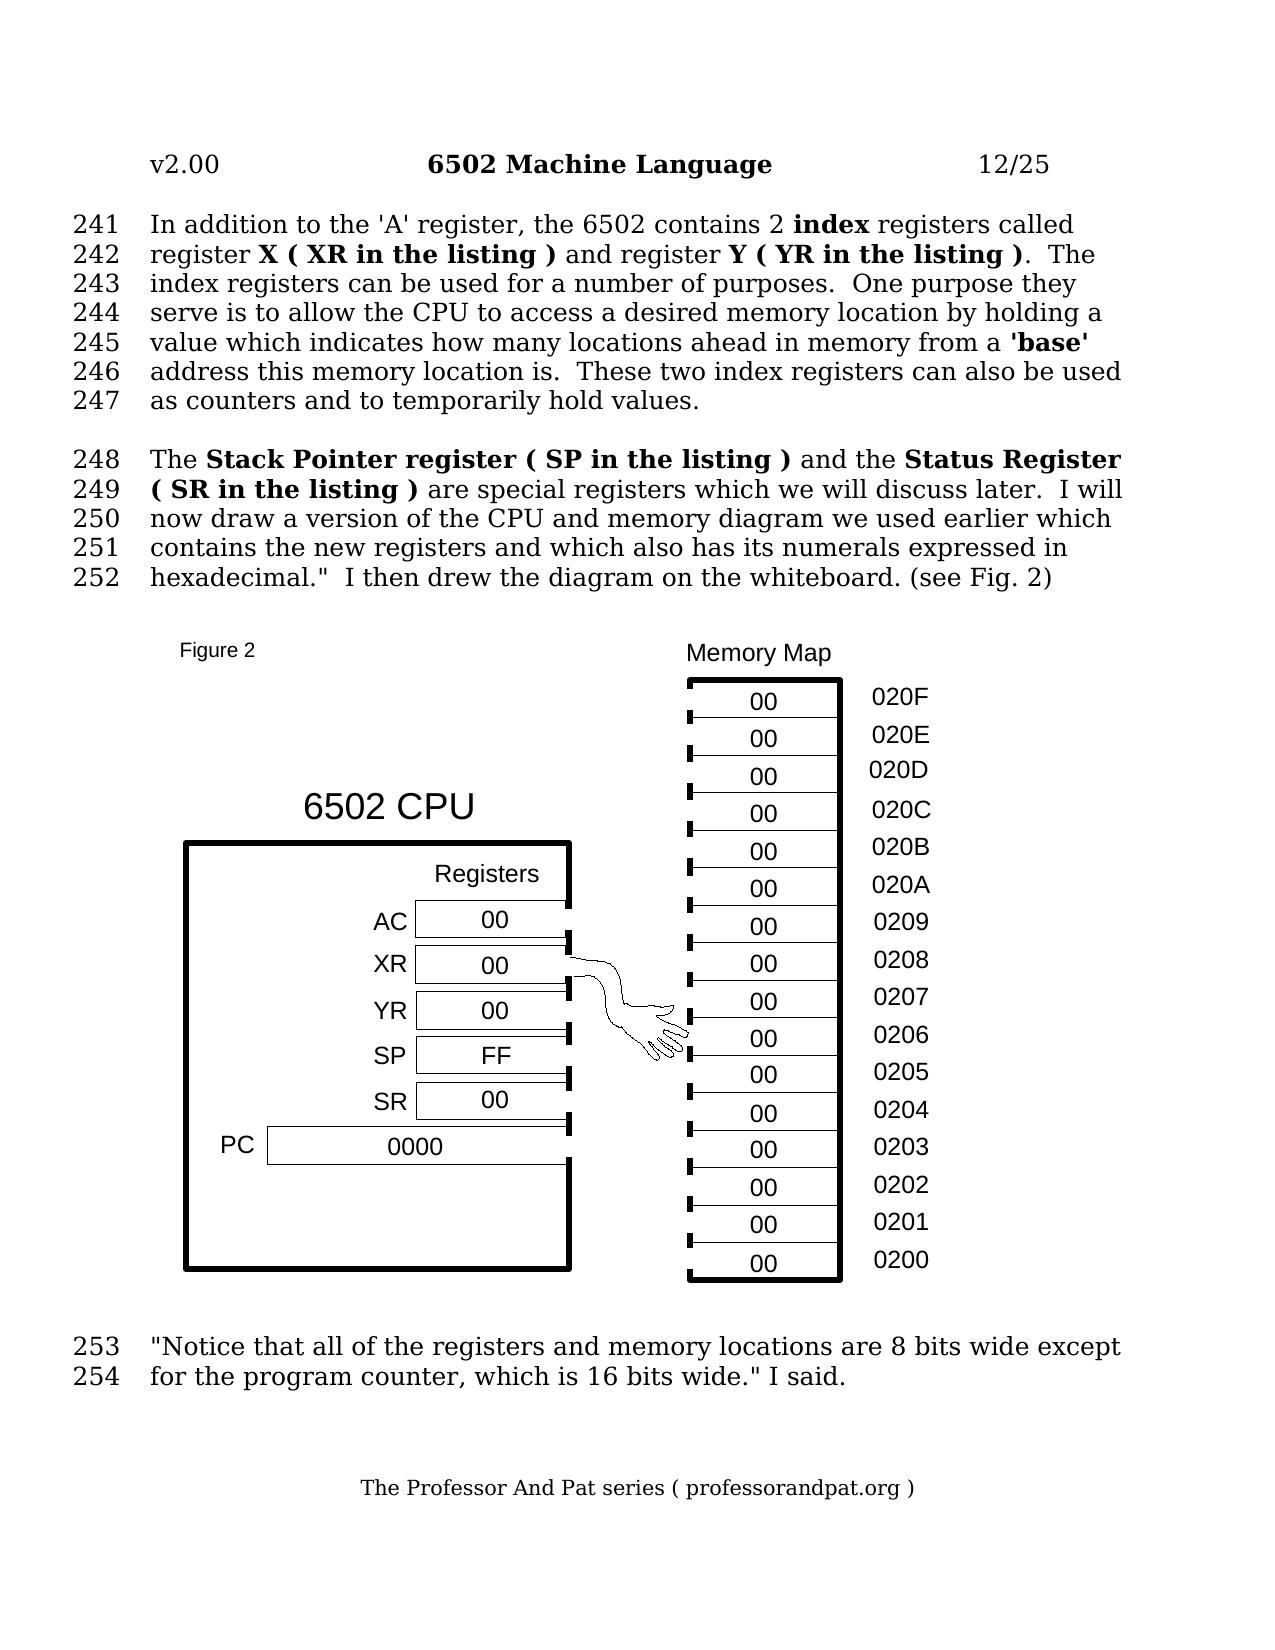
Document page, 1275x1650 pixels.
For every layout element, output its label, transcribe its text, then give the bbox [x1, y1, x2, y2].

text "Notice that all of the registers and memory locations are 8 bits wide except for the program counter, which is 16 bits wide." I said. [150, 1332, 1125, 1391]
text The Stack Pointer register ( SP in the listing ) and the Status Register ( SR in the listing ) are special registers which we will discuss later. I will now draw a version of the CPU and memory diagram we used earlier which contains the new registers and which also has its numerals expressed in hexadecimal." I then drew the diagram on the whiteboard. (see Fig. 2) [150, 445, 1125, 592]
text In addition to the 'A' register, the 6502 contains 2 index registers called register X ( XR in the listing ) and register Y ( YR in the listing ). The index registers can be used for a number of purposes. One purpose they serve is to allow the CPU to access a desired memory location by holding a value which indicates how many locations ahead in memory from a 'base' address this memory location is. These two index registers can also be used as counters and to temporarily hold values. [150, 210, 1125, 416]
